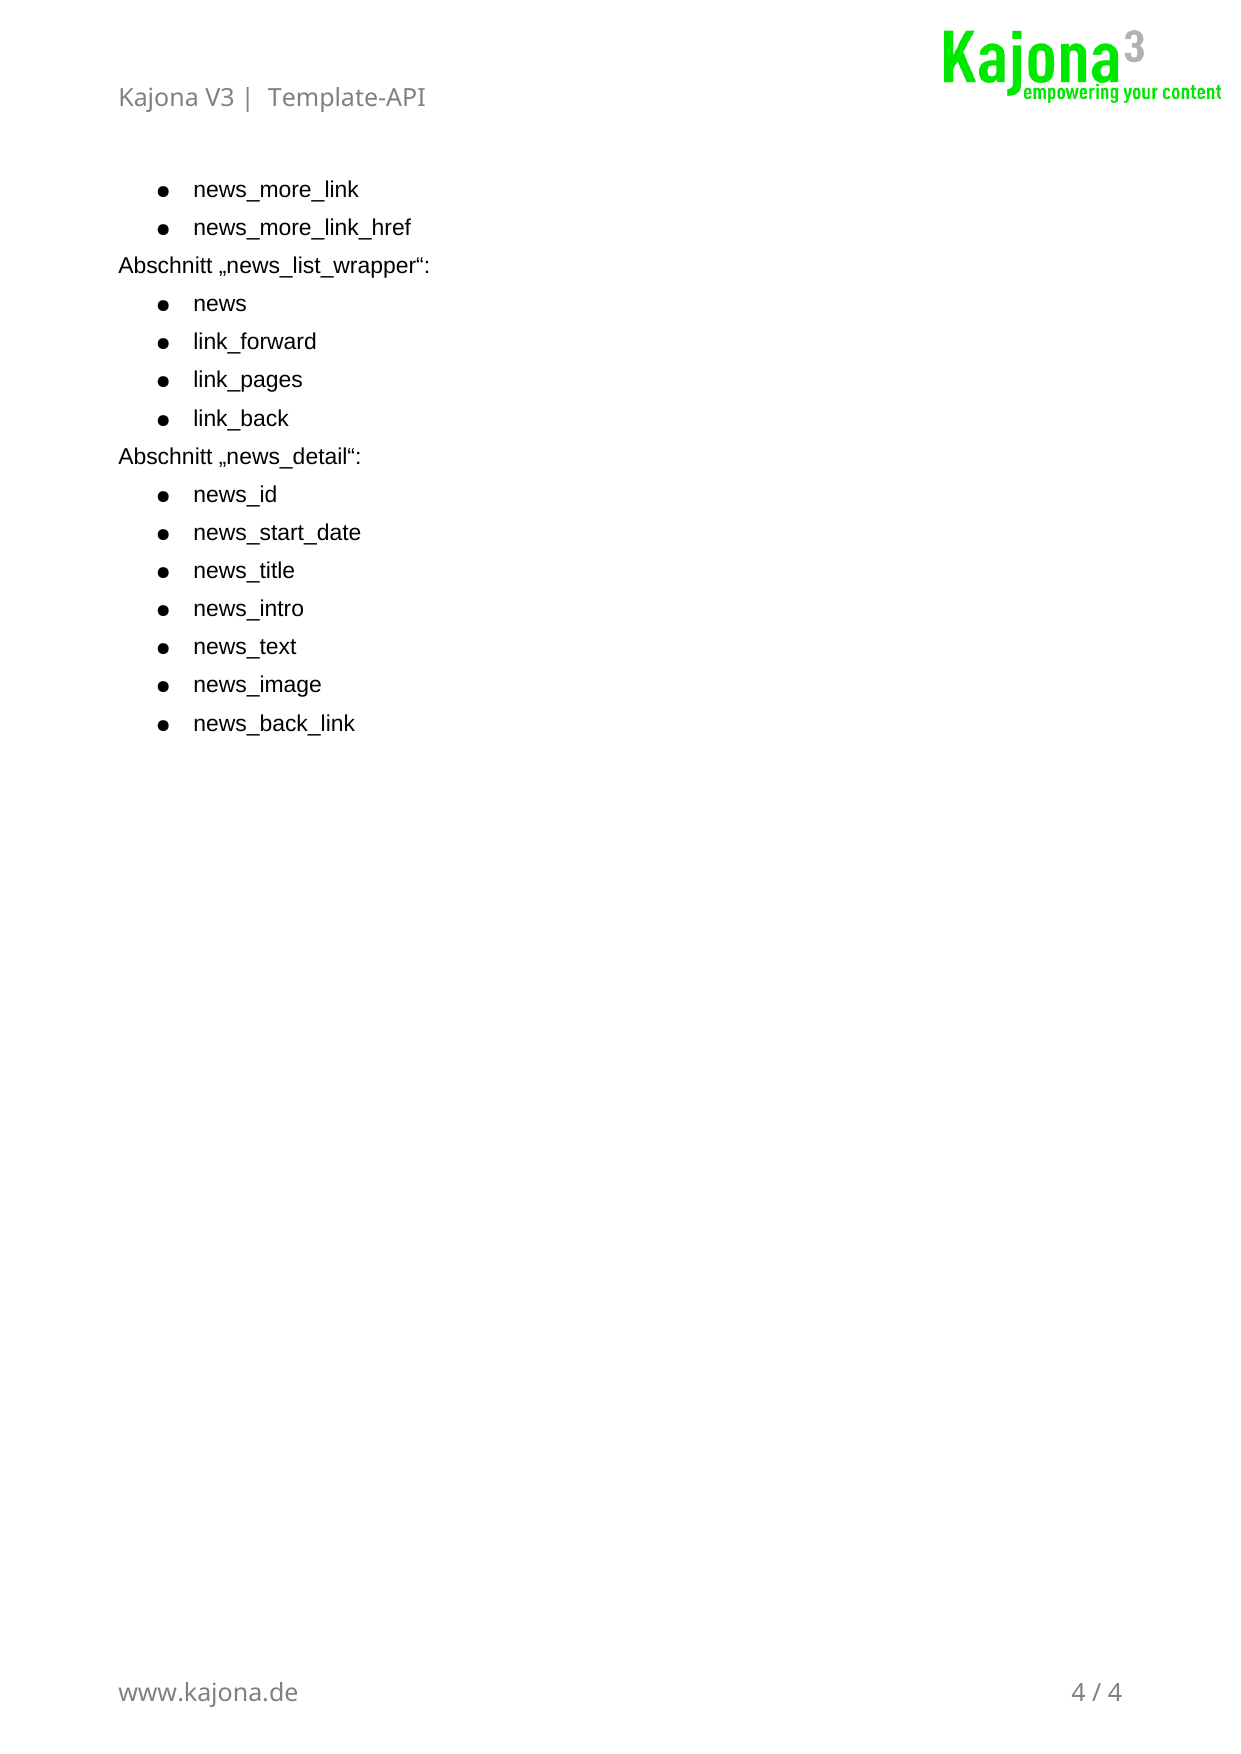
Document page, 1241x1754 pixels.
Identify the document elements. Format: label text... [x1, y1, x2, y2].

list news_more_link_href [156, 215, 1122, 240]
list link_back [156, 405, 1122, 431]
picture [944, 30, 1221, 103]
list link_forward [156, 329, 1122, 355]
list news_image [156, 672, 1122, 698]
text Abschnitt „news_list_wrapper“: [118, 253, 1122, 278]
list link_pages [156, 367, 1122, 393]
list news [156, 291, 1122, 317]
list news_start_date [156, 520, 1122, 545]
list news_intro [156, 596, 1122, 622]
list news_back_link [156, 710, 1122, 736]
text Abschnitt „news_detail“: [118, 443, 1122, 469]
list news_title [156, 558, 1122, 583]
list news_text [156, 634, 1122, 660]
list news_id [156, 482, 1122, 507]
list news_more_link [156, 177, 1122, 202]
